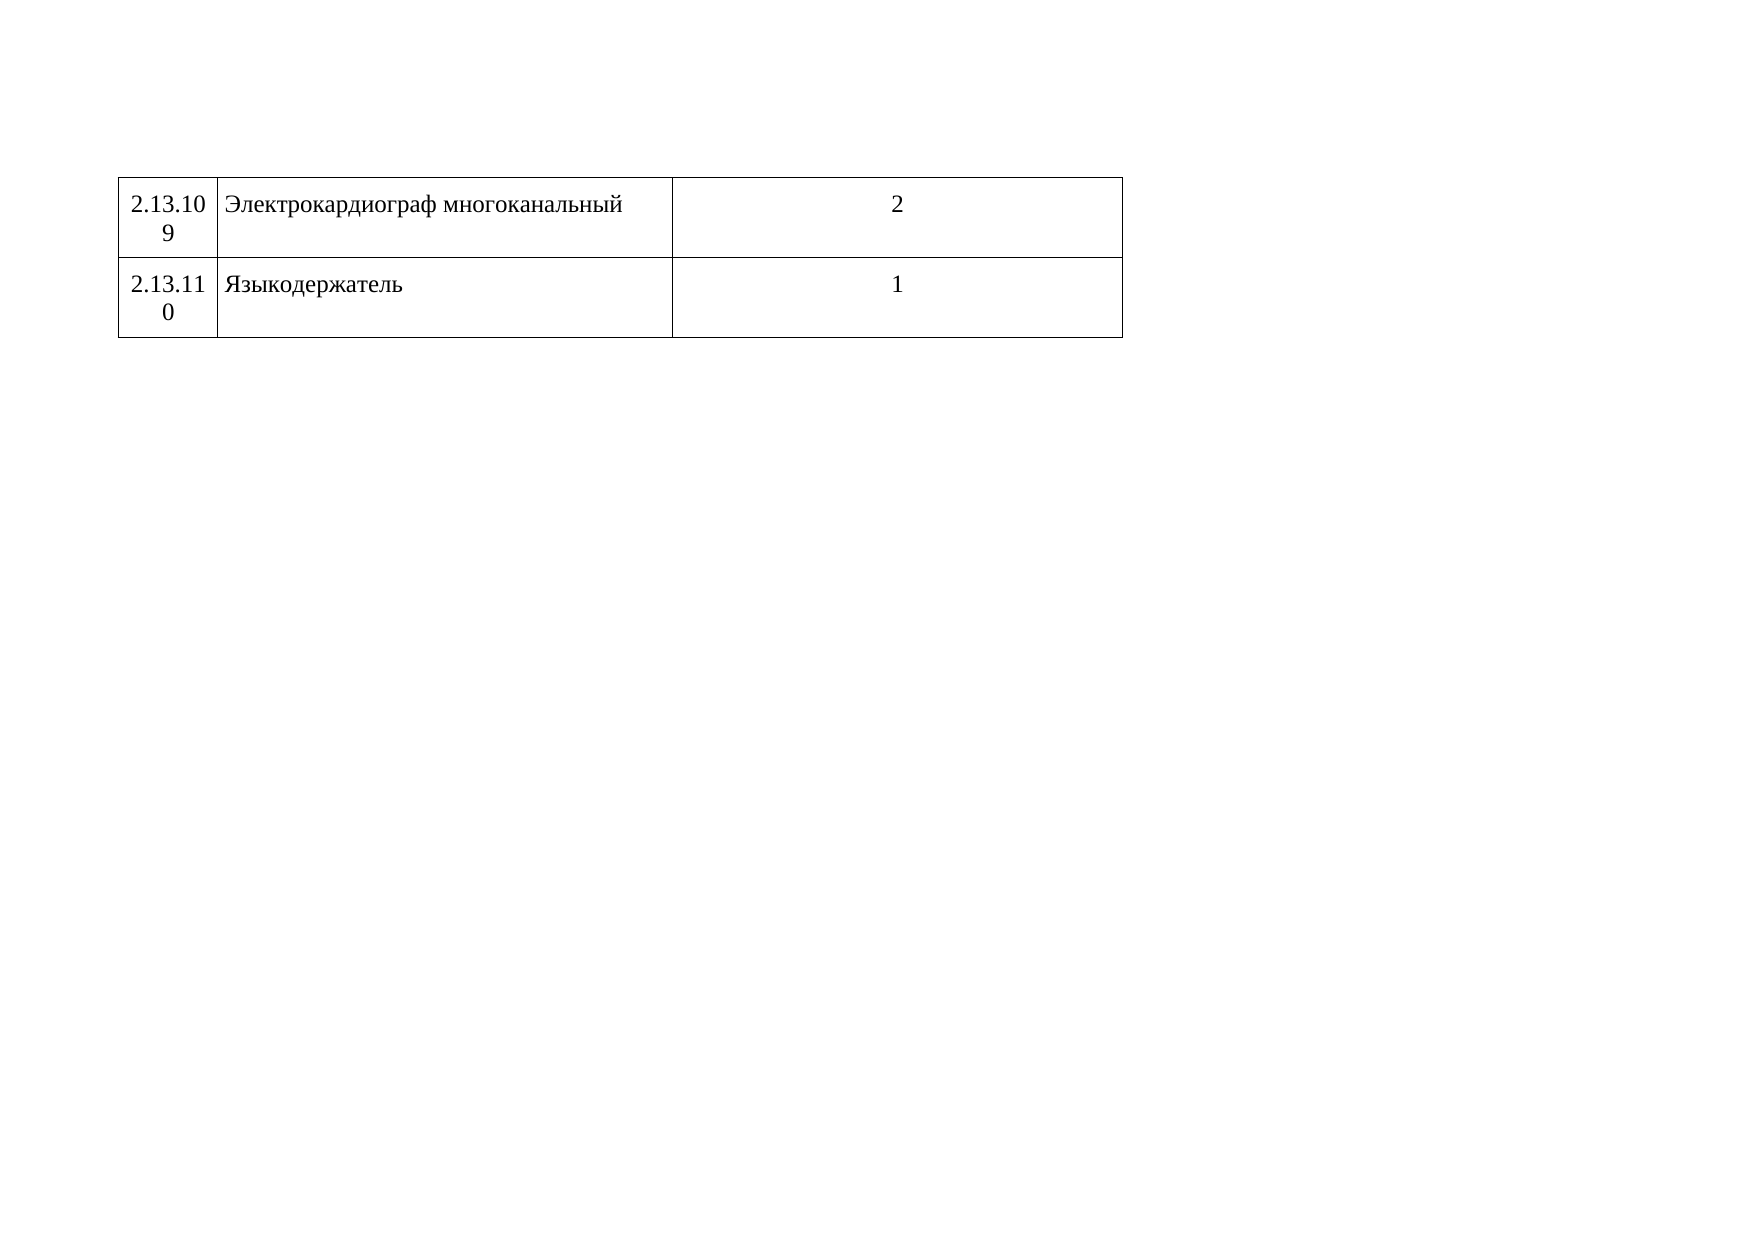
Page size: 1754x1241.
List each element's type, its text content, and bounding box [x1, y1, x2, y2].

table_cell Языкодержатель [218, 258, 672, 337]
table_cell 2.13.109 [119, 178, 217, 257]
table_cell 2.13.110 [119, 258, 217, 337]
table_cell Электрокардиограф многоканальный [218, 178, 672, 257]
table_cell 2 [673, 178, 1122, 257]
table_cell 1 [673, 258, 1122, 337]
